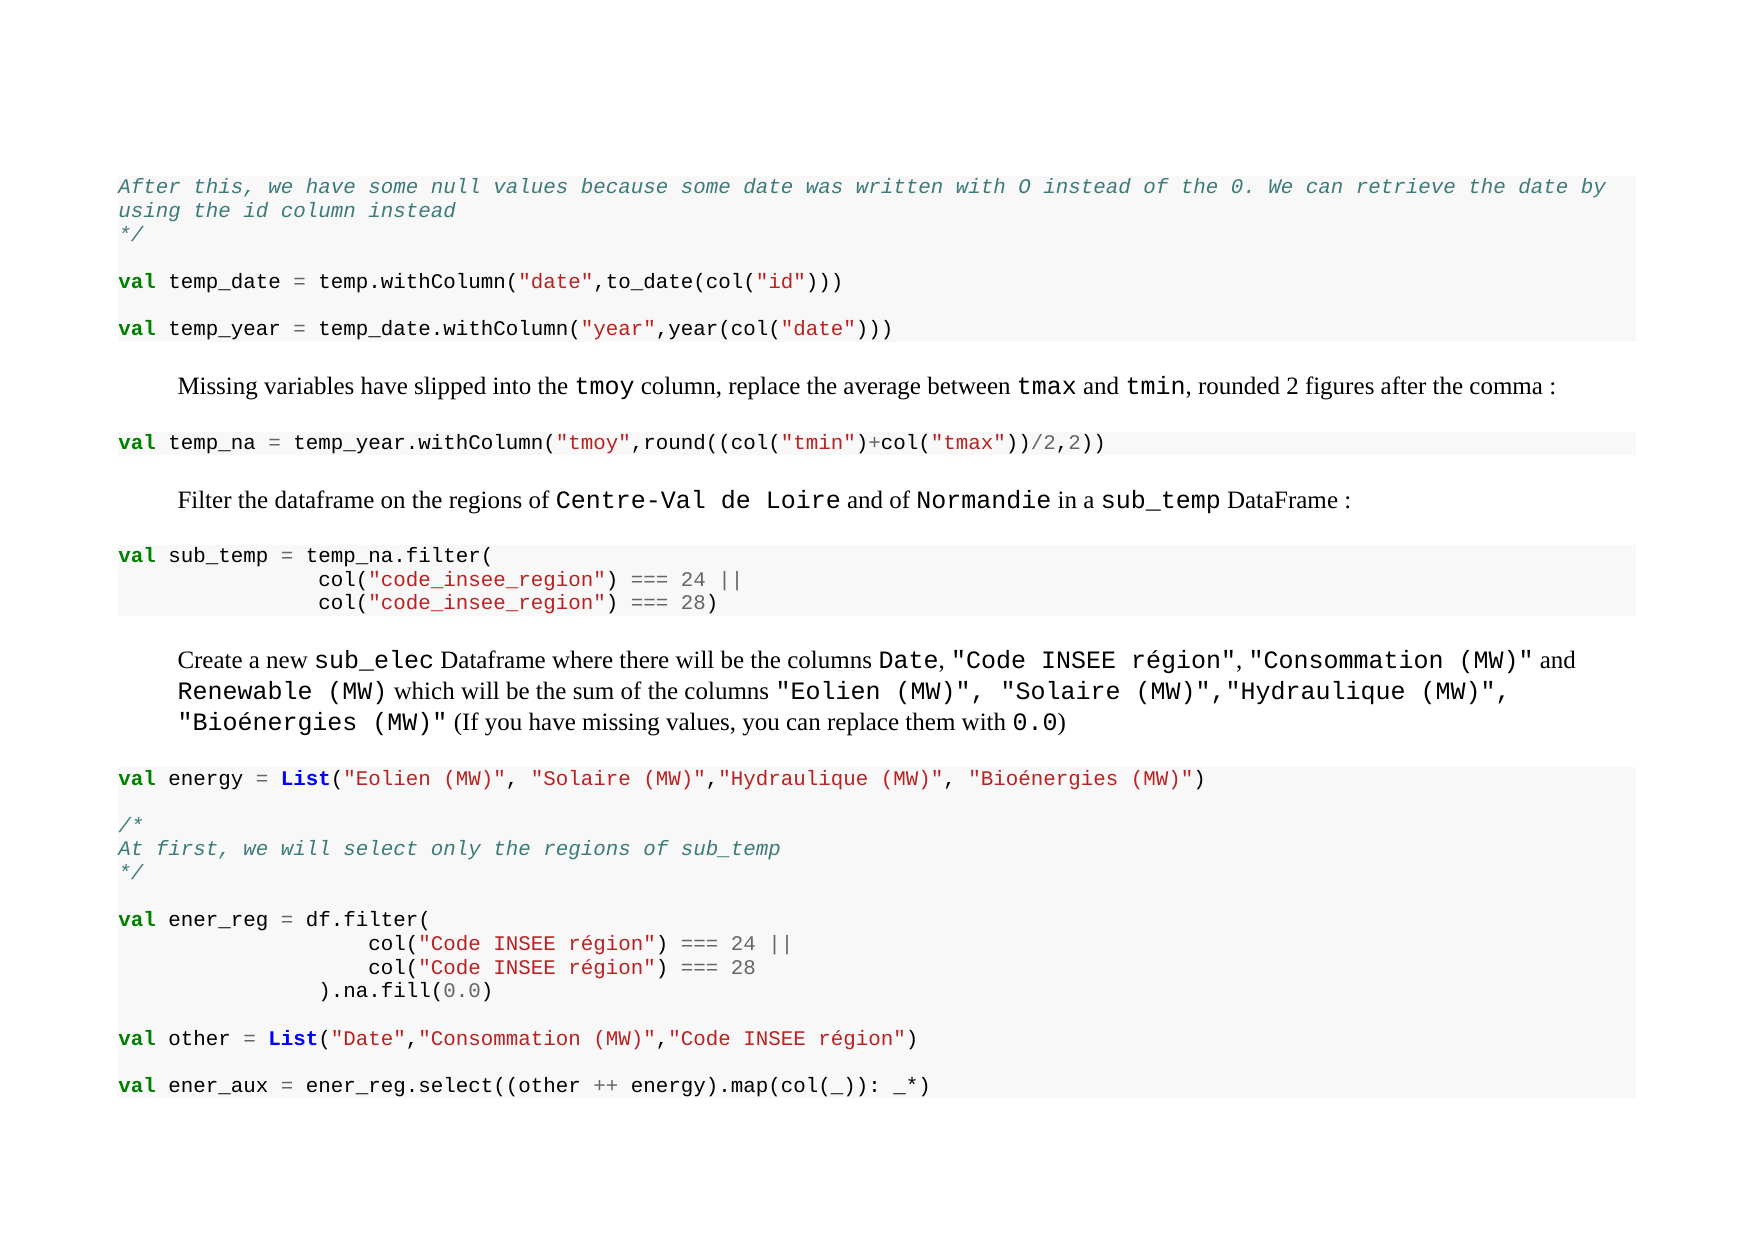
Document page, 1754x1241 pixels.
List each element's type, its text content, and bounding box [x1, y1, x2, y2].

text col("Code INSEE région") === 24 || [118, 933, 1636, 957]
text Missing variables have slipped into the tmoy column, replace the average between tmax and tmin, rounded 2 figures after the comma : [177, 371, 1577, 402]
text val temp_na = temp_year.withColumn("tmoy",round((col("tmin")+col("tmax"))/2,2)) [118, 432, 1636, 455]
text val energy = List("Eolien (MW)", "Solaire (MW)","Hydraulique (MW)", "Bioénergies (MW)") [118, 767, 1636, 791]
text val sub_temp = temp_na.filter( [118, 545, 1636, 569]
text After this, we have some null values because some date was written with O instead of the 0. We can retrieve the date by using the id column instead [118, 176, 1636, 224]
text val ener_reg = df.filter( [118, 909, 1636, 933]
text At first, we will select only the regions of sub_temp [118, 838, 1636, 862]
text col("Code INSEE région") === 28 [118, 957, 1636, 980]
text col("code_insee_region") === 24 || [118, 569, 1636, 592]
text */ [118, 224, 1636, 247]
text Create a new sub_elec Dataframe where there will be the columns Date, "Code INSEE région", "Consommation (MW)" and Renewable (MW) which will be the sum of the columns "Eolien (MW)", "Solaire (MW)","Hydraulique (MW)", "Bioénergies (MW)" (If you have missing values, you can replace them with 0.0) [177, 646, 1577, 738]
text val temp_year = temp_date.withColumn("year",year(col("date"))) [118, 318, 1636, 342]
text val ener_aux = ener_reg.select((other ++ energy).map(col(_)): _*) [118, 1075, 1636, 1098]
text val temp_date = temp.withColumn("date",to_date(col("id"))) [118, 271, 1636, 294]
text col("code_insee_region") === 28) [118, 592, 1636, 616]
text ).na.fill(0.0) [118, 980, 1636, 1004]
text val other = List("Date","Consommation (MW)","Code INSEE région") [118, 1028, 1636, 1051]
text Filter the dataframe on the regions of Centre-Val de Loire and of Normandie in a sub_temp DataFrame : [177, 485, 1577, 516]
text /* [118, 815, 1636, 838]
text */ [118, 862, 1636, 886]
